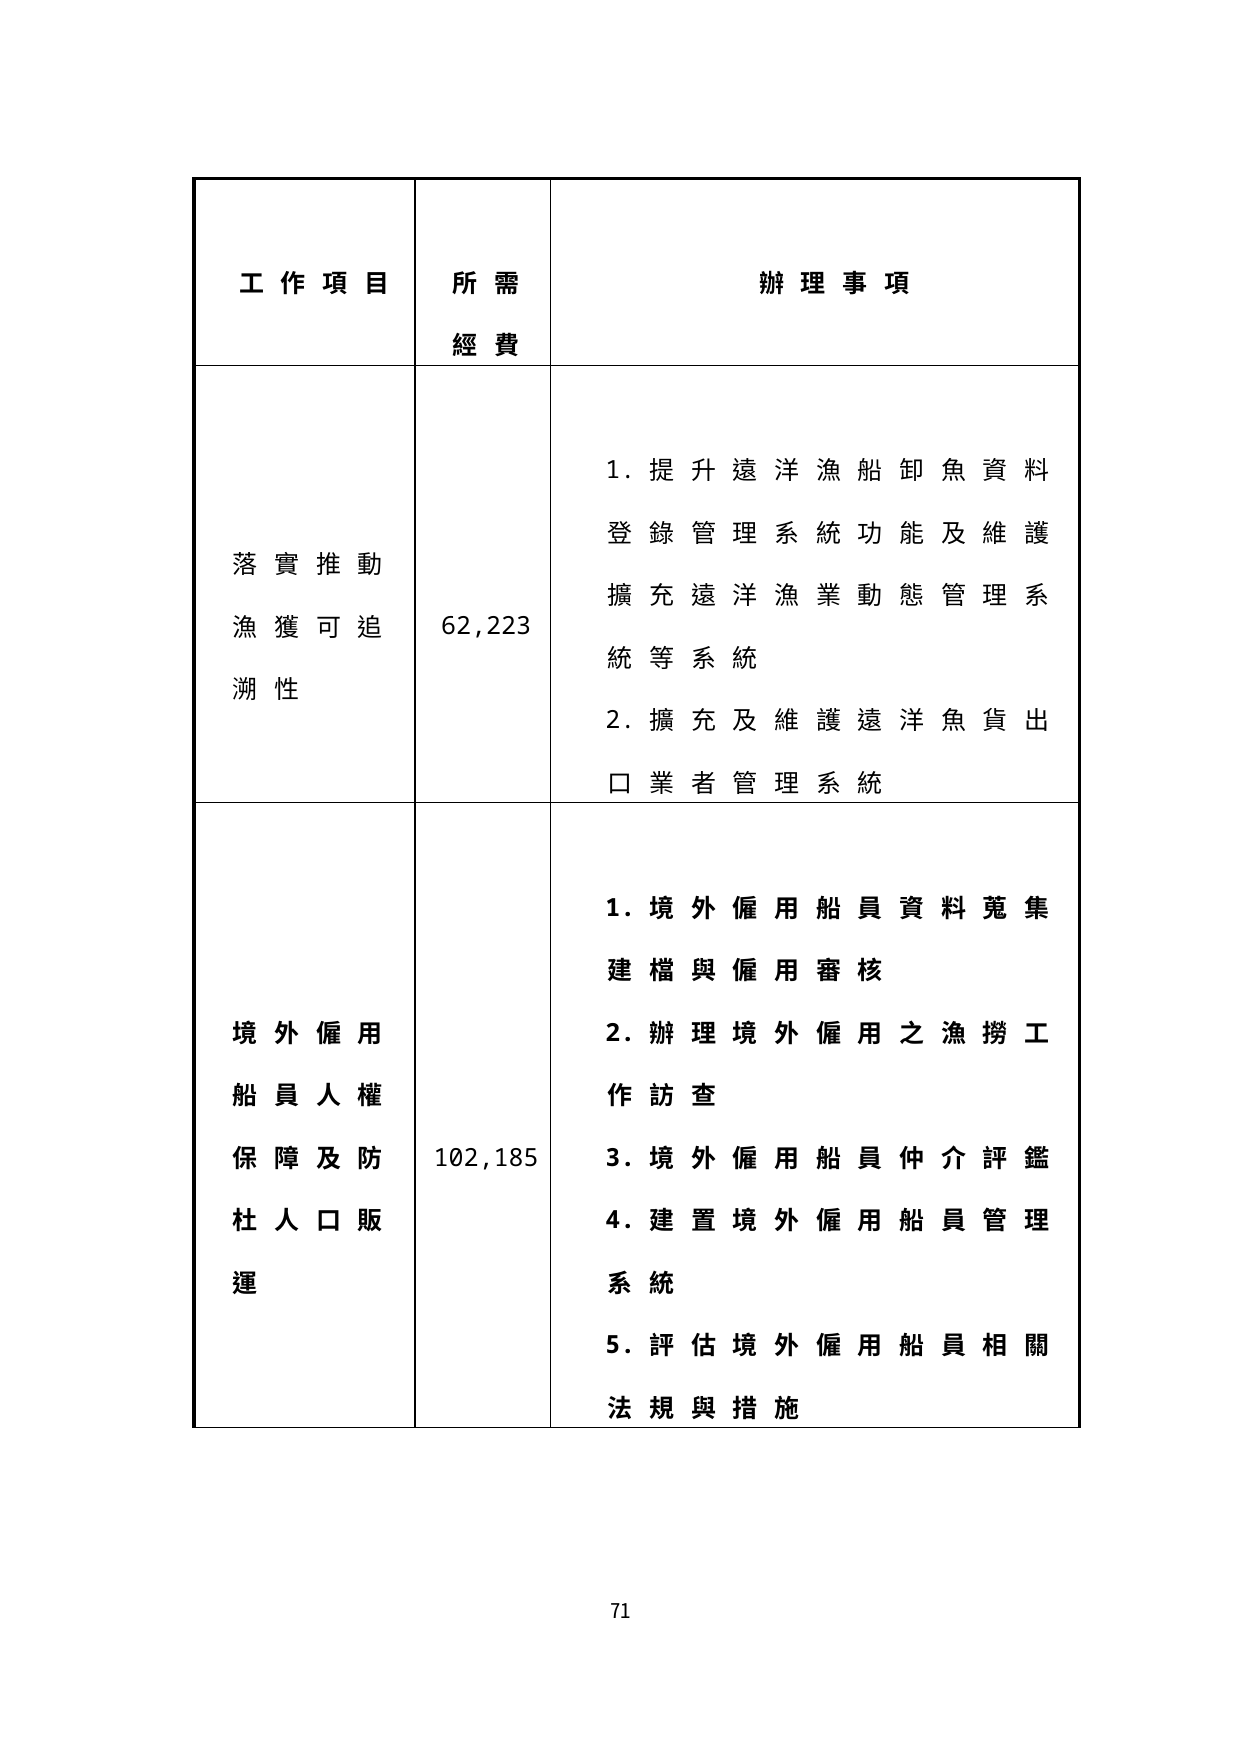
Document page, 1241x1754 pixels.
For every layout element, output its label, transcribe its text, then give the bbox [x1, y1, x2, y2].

table_header 辦理事項 [551, 180, 1078, 365]
table_header 所需經費 [416, 180, 550, 365]
table_header 工作項目 [196, 180, 414, 365]
table_cell 102,185 [416, 803, 550, 1427]
table_cell 1.境外僱用船員資料蒐集建檔與僱用審核 2.辦理境外僱用之漁撈工作訪查 3.境外僱用船員仲介評鑑 4.建置境外僱用船員管理系統 5.評估境外僱用船員相關法規與措施 [551, 803, 1078, 1427]
table_cell 落實推動漁獲可追溯性 [196, 366, 414, 802]
table_cell 1.提升遠洋漁船卸魚資料登錄管理系統功能及維護擴充遠洋漁業動態管理系統等系統 2.擴充及維護遠洋魚貨出口業者管理系統 [551, 366, 1078, 802]
table_cell 境外僱用船員人權保障及防杜人口販運 [196, 803, 414, 1427]
table_cell 62,223 [416, 366, 550, 802]
